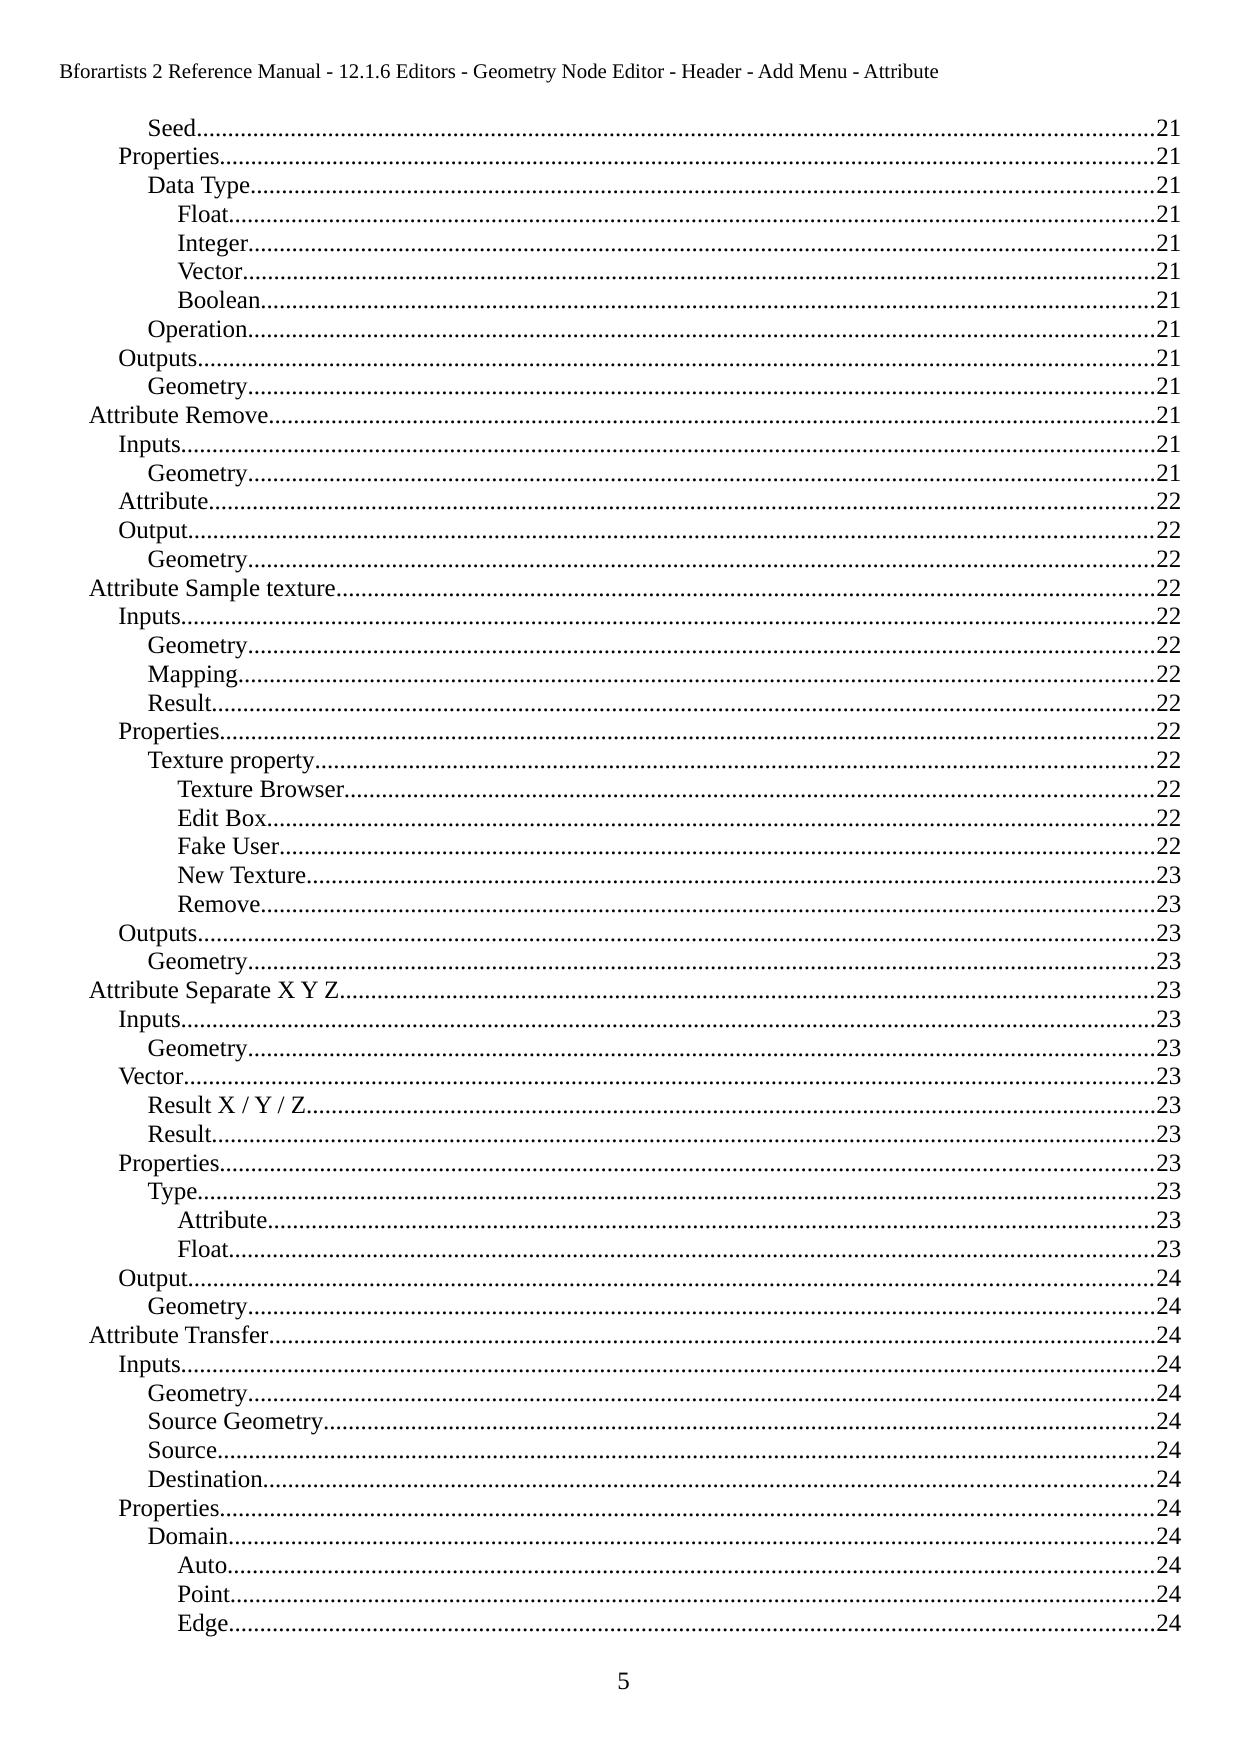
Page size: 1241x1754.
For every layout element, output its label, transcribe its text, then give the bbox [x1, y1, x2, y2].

text New Texture 23 [177, 860, 1181, 889]
text Integer 21 [177, 228, 1181, 256]
text Type 23 [147, 1176, 1181, 1205]
text Geometry 21 [147, 458, 1181, 486]
text Edit Box 22 [177, 803, 1181, 831]
text Inputs 23 [118, 1004, 1181, 1033]
text Fake User 22 [177, 831, 1181, 860]
text Boolean 21 [177, 285, 1181, 314]
text Vector 21 [177, 256, 1181, 285]
text Result 23 [147, 1119, 1181, 1148]
text Geometry 24 [147, 1378, 1181, 1406]
text Attribute Sample texture 22 [88, 573, 1181, 601]
text Geometry 23 [147, 1033, 1181, 1061]
text Attribute Separate X Y Z 23 [88, 975, 1181, 1004]
text Texture property 22 [147, 745, 1181, 774]
text Float 23 [177, 1234, 1181, 1263]
text Source Geometry 24 [147, 1406, 1181, 1435]
text Properties 23 [118, 1148, 1181, 1176]
text Geometry 22 [147, 630, 1181, 659]
text Geometry 23 [147, 946, 1181, 975]
text Destination 24 [147, 1464, 1181, 1493]
text Float 21 [177, 199, 1181, 228]
text Seed 21 [147, 113, 1181, 141]
text Mapping 22 [147, 659, 1181, 688]
text Operation 21 [147, 314, 1181, 343]
text Inputs 21 [118, 429, 1181, 458]
text Geometry 22 [147, 544, 1181, 573]
text Outputs 21 [118, 343, 1181, 371]
text Inputs 22 [118, 601, 1181, 630]
text Output 22 [118, 515, 1181, 544]
text Inputs 24 [118, 1349, 1181, 1378]
text Geometry 24 [147, 1291, 1181, 1320]
text Remove 23 [177, 889, 1181, 918]
text Attribute Transfer 24 [88, 1320, 1181, 1349]
text Data Type 21 [147, 170, 1181, 199]
text Texture Browser 22 [177, 774, 1181, 803]
text Vector 23 [118, 1061, 1181, 1090]
text Attribute 22 [118, 486, 1181, 515]
text Auto 24 [177, 1550, 1181, 1579]
text Domain 24 [147, 1521, 1181, 1550]
text Outputs 23 [118, 918, 1181, 946]
text Edge 24 [177, 1608, 1181, 1636]
text Attribute Remove 21 [88, 400, 1181, 429]
text Result 22 [147, 688, 1181, 716]
text Properties 22 [118, 716, 1181, 745]
text Geometry 21 [147, 371, 1181, 400]
text Attribute 23 [177, 1205, 1181, 1234]
text Properties 24 [118, 1493, 1181, 1521]
text Point 24 [177, 1579, 1181, 1608]
text Source 24 [147, 1435, 1181, 1464]
text Result X / Y / Z 23 [147, 1090, 1181, 1119]
text Properties 21 [118, 141, 1181, 170]
text Output 24 [118, 1263, 1181, 1291]
